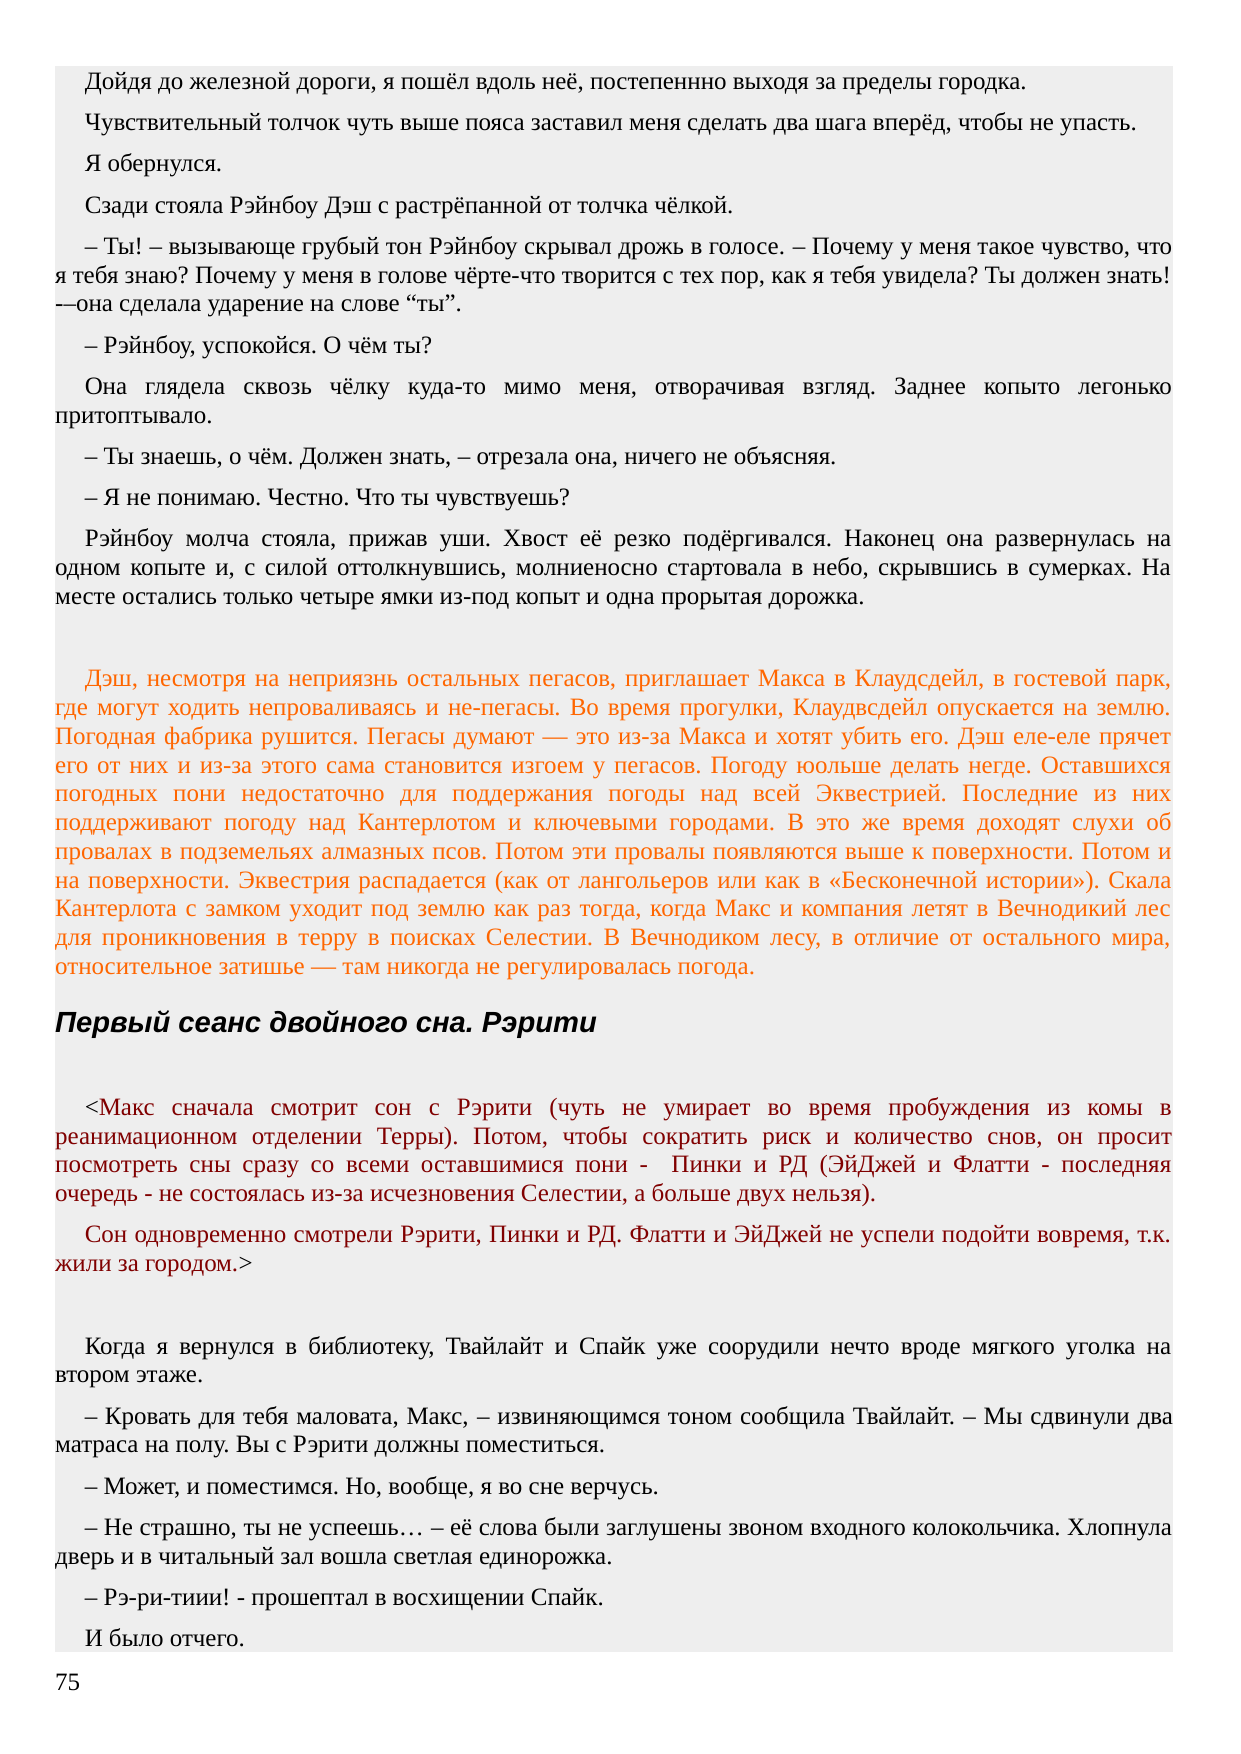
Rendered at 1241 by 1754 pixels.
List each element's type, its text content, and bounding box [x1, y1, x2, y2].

text – Ты знаешь, о чём. Должен знать, – отрезала она, ничего не объясняя. [55, 441, 1173, 470]
text Сон одновременно смотрели Рэрити, Пинки и РД. Флатти и ЭйДжей не успели подойти вовремя, т.к. жили за городом.> [55, 1219, 1173, 1277]
text <Макс сначала смотрит сон с Рэрити (чуть не умирает во время пробуждения из комы в реанимационном отделении Терры). Потом, чтобы сократить риск и количество снов, он просит посмотреть сны сразу со всеми оставшимися пони - Пинки и РД (ЭйДжей и Флатти - последняя очередь - не состоялась из-за исчезновения Селестии, а больше двух нельзя). [55, 1092, 1173, 1207]
text – Ты! – вызывающе грубый тон Рэйнбоу скрывал дрожь в голосе. – Почему у меня такое чувство, что я тебя знаю? Почему у меня в голове чёрте-что творится с тех пор, как я тебя увидела? Ты должен знать! -–она сделала ударение на слове “ты”. [55, 231, 1173, 317]
text – Рэйнбоу, успокойся. О чём ты? [55, 330, 1173, 358]
text И было отчего. [55, 1623, 1173, 1652]
text – Я не понимаю. Честно. Что ты чувствуешь? [55, 482, 1173, 511]
text – Может, и поместимся. Но, вообще, я во сне верчусь. [55, 1471, 1173, 1499]
text – Рэ-ри-тиии! - прошептал в восхищении Спайк. [55, 1582, 1173, 1611]
text Чувствительный толчок чуть выше пояса заставил меня сделать два шага вперёд, чтобы не упасть. [55, 107, 1173, 136]
text Она глядела сквозь чёлку куда-то мимо меня, отворачивая взгляд. Заднее копыто легонько притоптывало. [55, 371, 1173, 428]
text Сзади стояла Рэйнбоу Дэш с растрёпанной от толчка чёлкой. [55, 190, 1173, 218]
text – Не страшно, ты не успеешь… – её слова были заглушены звоном входного колокольчика. Хлопнула дверь и в читальный зал вошла светлая единорожка. [55, 1512, 1173, 1569]
text Дэш, несмотря на неприязнь остальных пегасов, приглашает Макса в Клаудсдейл, в гостевой парк, где могут ходить непроваливаясь и не-пегасы. Во время прогулки, Клаудвсдейл опускается на землю. Погодная фабрика рушится. Пегасы думают — это из-за Макса и хотят убить его. Дэш еле-еле прячет его от них и из-за этого сама становится изгоем у пегасов. Погоду юольше делать негде. Оставшихся погодных пони недостаточно для поддержания погоды над всей Эквестрией. Последние из них поддерживают погоду над Кантерлотом и ключевыми городами. В это же время доходят слухи об провалах в подземельях алмазных псов. Потом эти провалы появляются выше к поверхности. Потом и на поверхности. Эквестрия распадается (как от лангольеров или как в «Бесконечной истории»). Скала Кантерлота с замком уходит под землю как раз тогда, когда Макс и компания летят в Вечнодикий лес для проникновения в терру в поисках Селестии. В Вечнодиком лесу, в отличие от остального мира, относительное затишье — там никогда не регулировалась погода. [55, 663, 1173, 980]
text Я обернулся. [55, 148, 1173, 177]
text Рэйнбоу молча стояла, прижав уши. Хвост её резко подёргивался. Наконец она развернулась на одном копыте и, с силой оттолкнувшись, молниеносно стартовала в небо, скрывшись в сумерках. На месте остались только четыре ямки из-под копыт и одна прорытая дорожка. [55, 523, 1173, 610]
text Когда я вернулся в библиотеку, Твайлайт и Спайк уже соорудили нечто вроде мягкого уголка на втором этаже. [55, 1331, 1173, 1388]
text Дойдя до железной дороги, я пошёл вдоль неё, постепеннно выходя за пределы городка. [55, 66, 1173, 95]
subtitle Первый сеанс двойного сна. Рэрити [55, 1005, 1173, 1038]
text – Кровать для тебя маловата, Макс, – извиняющимся тоном сообщила Твайлайт. – Мы сдвинули два матраса на полу. Вы с Рэрити должны поместиться. [55, 1401, 1173, 1458]
